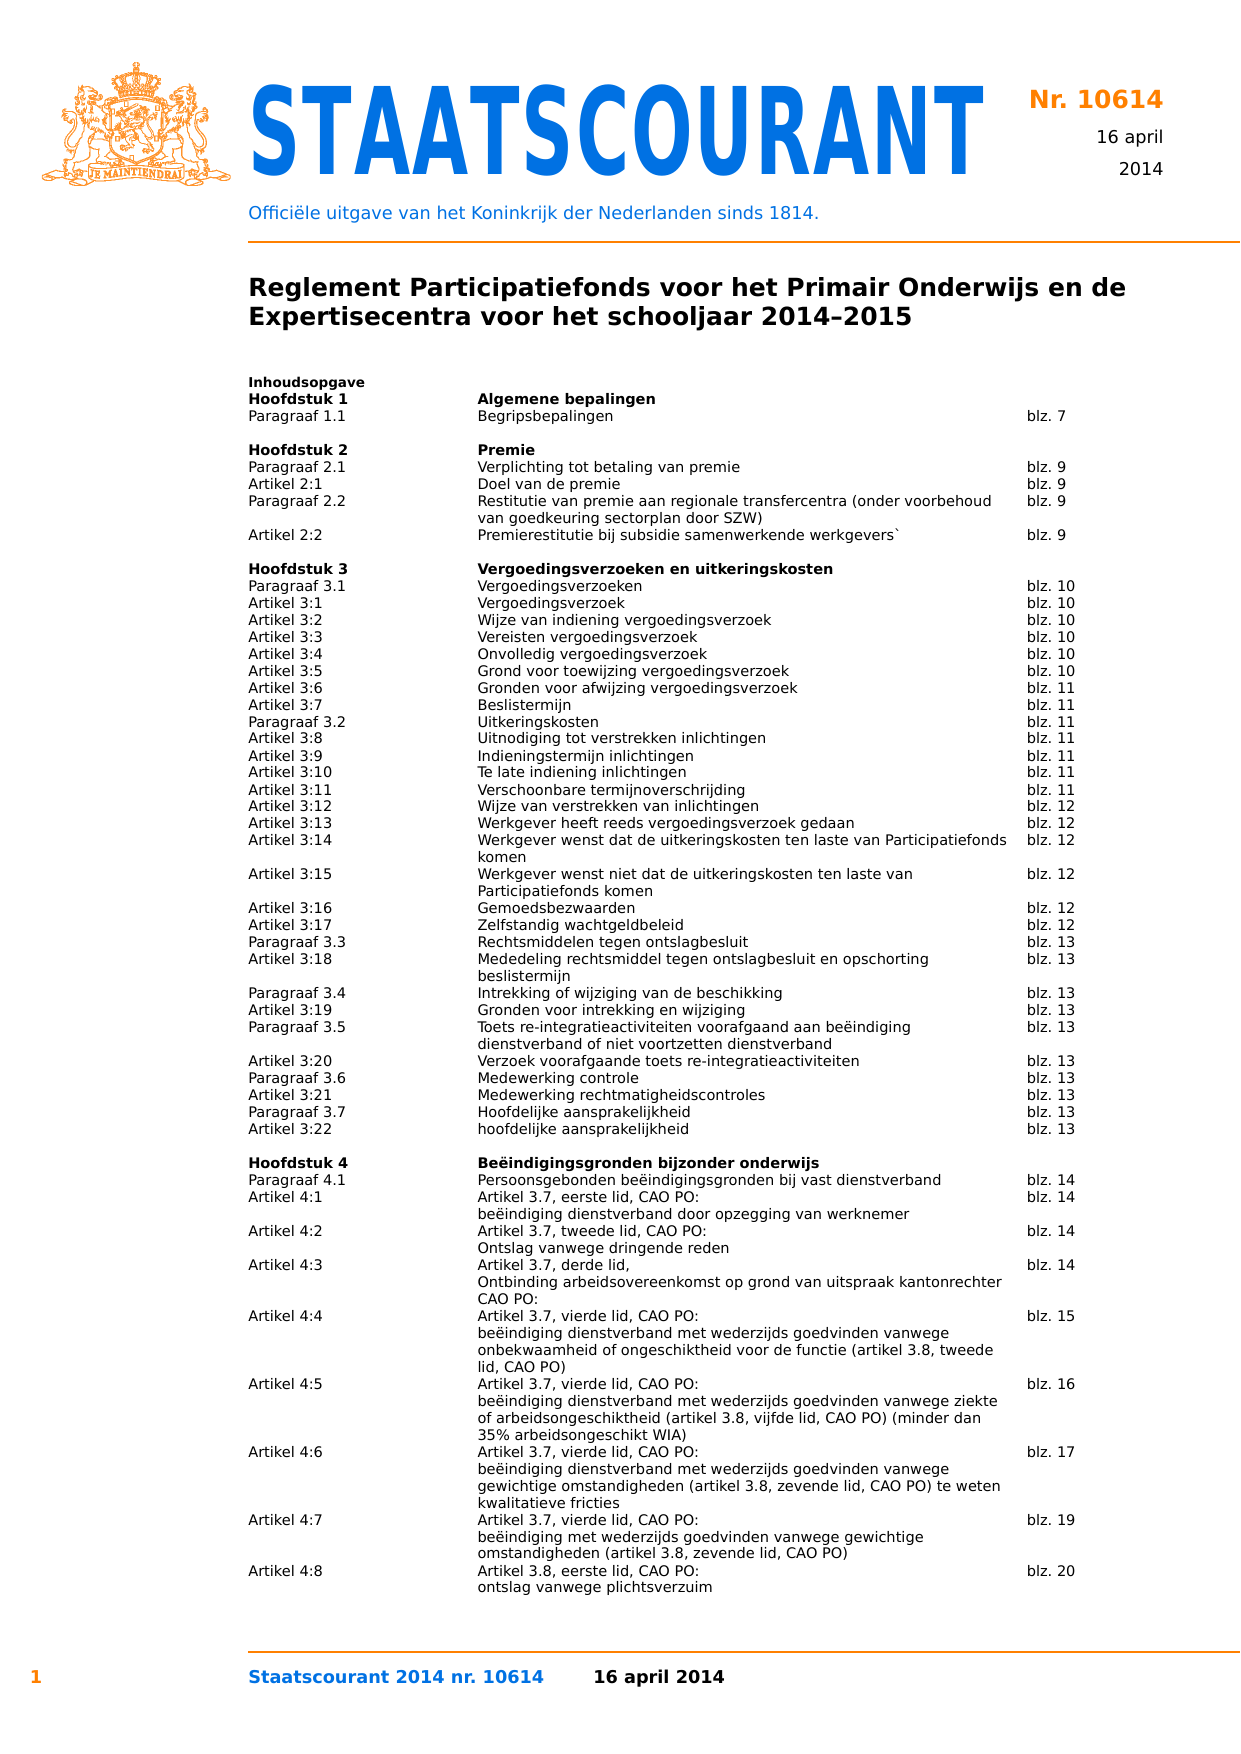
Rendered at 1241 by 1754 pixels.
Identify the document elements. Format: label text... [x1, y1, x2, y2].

table_cell blz. 11 [1021, 748, 1163, 764]
table_cell Paragraaf 2.2 [248, 493, 471, 527]
table_cell Paragraaf 4.1 [248, 1172, 471, 1189]
table_cell Restitutie van premie aan regionale transfercentra (onder voorbehoud van goedkeuring sectorplan door SZW) [471, 493, 1021, 527]
table_cell blz. 20 [1021, 1563, 1163, 1596]
table_header Inhoudsopgave [248, 375, 1163, 391]
table_cell blz. 13 [1021, 1070, 1163, 1087]
table_header STAATSCOURANT [248, 62, 998, 203]
table_cell blz. 12 [1021, 900, 1163, 917]
table_cell Artikel 3.7, vierde lid, CAO PO: beëindiging dienstverband met wederzijds goedvinden vanwege ziekte of arbeidsongeschiktheid (artikel 3.8, vijfde lid, CAO PO) (minder dan 35% arbeidsongeschikt WIA) [471, 1376, 1021, 1443]
table_cell blz. 10 [1021, 663, 1163, 679]
table_cell Werkgever heeft reeds vergoedingsverzoek gedaan [471, 815, 1021, 832]
table_cell Artikel 3:4 [248, 646, 471, 662]
table_cell Gemoedsbezwaarden [471, 900, 1021, 917]
table_cell Premie [471, 442, 1021, 459]
table_cell Artikel 3:1 [248, 595, 471, 612]
table_cell Hoofdstuk 2 [248, 442, 471, 459]
table_cell blz. 14 [1021, 1257, 1163, 1308]
table_cell Artikel 3:2 [248, 612, 471, 628]
table_cell Artikel 3:13 [248, 815, 471, 832]
table_cell blz. 12 [1021, 832, 1163, 866]
table_cell Artikel 4:5 [248, 1376, 471, 1443]
table_cell Artikel 3.7, vierde lid, CAO PO: beëindiging dienstverband met wederzijds goedvinden vanwege onbekwaamheid of ongeschiktheid voor de functie (artikel 3.8, tweede lid, CAO PO) [471, 1308, 1021, 1376]
table_cell blz. 11 [1021, 714, 1163, 730]
table_cell Artikel 3:21 [248, 1087, 471, 1104]
table_cell [471, 544, 1021, 561]
table_cell blz. 14 [1021, 1172, 1163, 1189]
table_cell Artikel 3:17 [248, 917, 471, 934]
table_cell Paragraaf 3.1 [248, 578, 471, 594]
table_cell Paragraaf 1.1 [248, 408, 471, 425]
table_cell blz. 7 [1021, 408, 1163, 425]
table_cell Verplichting tot betaling van premie [471, 459, 1021, 476]
table_cell blz. 11 [1021, 680, 1163, 696]
table_cell hoofdelijke aansprakelijkheid [471, 1121, 1021, 1138]
table_cell blz. 13 [1021, 1104, 1163, 1121]
table_cell Artikel 3.8, eerste lid, CAO PO: ontslag vanwege plichtsverzuim [471, 1563, 1021, 1596]
table_cell blz. 10 [1021, 595, 1163, 612]
table_cell Artikel 3:18 [248, 951, 471, 985]
table_cell 2014 [998, 153, 1240, 203]
table_cell Artikel 3:14 [248, 832, 471, 866]
table_cell Artikel 3.7, tweede lid, CAO PO: Ontslag vanwege dringende reden [471, 1223, 1021, 1257]
table_cell Artikel 4:8 [248, 1563, 471, 1596]
table_cell [471, 425, 1021, 442]
table_cell blz. 16 [1021, 1376, 1163, 1443]
table_cell Artikel 3:20 [248, 1053, 471, 1070]
subtitle Reglement Participatiefonds voor het Primair Onderwijs en de Expertisecentra voor het schooljaar 2014–2015 [248, 273, 1163, 331]
table_cell [248, 1138, 471, 1155]
table_cell Wijze van indiening vergoedingsverzoek [471, 612, 1021, 628]
table_cell Vergoedingsverzoeken [471, 578, 1021, 594]
table_cell blz. 11 [1021, 730, 1163, 747]
table_cell Artikel 3:19 [248, 1002, 471, 1019]
table_cell Vereisten vergoedingsverzoek [471, 629, 1021, 646]
table_cell Artikel 4:2 [248, 1223, 471, 1257]
table_cell [1021, 1155, 1163, 1172]
table_cell Te late indiening inlichtingen [471, 764, 1021, 781]
table_cell Hoofdstuk 1 [248, 391, 471, 408]
table_cell Paragraaf 3.3 [248, 934, 471, 951]
table_cell Paragraaf 3.5 [248, 1019, 471, 1053]
table_cell Paragraaf 3.2 [248, 714, 471, 730]
table_cell Artikel 3:16 [248, 900, 471, 917]
table_cell Algemene bepalingen [471, 391, 1021, 408]
table_cell blz. 12 [1021, 815, 1163, 832]
table_cell [1021, 442, 1163, 459]
table_cell Hoofdelijke aansprakelijkheid [471, 1104, 1021, 1121]
table_cell Vergoedingsverzoek [471, 595, 1021, 612]
table_cell [471, 1138, 1021, 1155]
table_cell Medewerking controle [471, 1070, 1021, 1087]
table_cell Werkgever wenst niet dat de uitkeringskosten ten laste van Participatiefonds komen [471, 866, 1021, 900]
table_cell Uitnodiging tot verstrekken inlichtingen [471, 730, 1021, 747]
table_cell blz. 13 [1021, 951, 1163, 985]
table_cell blz. 9 [1021, 459, 1163, 476]
table_cell blz. 9 [1021, 493, 1163, 527]
table_cell blz. 13 [1021, 934, 1163, 951]
table_cell Artikel 4:6 [248, 1444, 471, 1511]
table_cell blz. 14 [1021, 1189, 1163, 1223]
table_cell Uitkeringskosten [471, 714, 1021, 730]
table_cell Artikel 3:6 [248, 680, 471, 696]
table_cell Artikel 3.7, vierde lid, CAO PO: beëindiging met wederzijds goedvinden vanwege gewichtige omstandigheden (artikel 3.8, zevende lid, CAO PO) [471, 1511, 1021, 1562]
table_cell blz. 13 [1021, 1053, 1163, 1070]
table_cell Artikel 3:15 [248, 866, 471, 900]
table_cell Gronden voor intrekking en wijziging [471, 1002, 1021, 1019]
table_cell blz. 13 [1021, 1019, 1163, 1053]
table_cell blz. 13 [1021, 985, 1163, 1002]
table_cell Indieningstermijn inlichtingen [471, 748, 1021, 764]
table_cell Artikel 4:3 [248, 1257, 471, 1308]
table_cell Werkgever wenst dat de uitkeringskosten ten laste van Participatiefonds komen [471, 832, 1021, 866]
table_cell Beëindigingsgronden bijzonder onderwijs [471, 1155, 1021, 1172]
table_cell Paragraaf 2.1 [248, 459, 471, 476]
table_cell Paragraaf 3.7 [248, 1104, 471, 1121]
table_cell Onvolledig vergoedingsverzoek [471, 646, 1021, 662]
table_cell Artikel 3:9 [248, 748, 471, 764]
table_cell blz. 15 [1021, 1308, 1163, 1376]
table_cell Intrekking of wijziging van de beschikking [471, 985, 1021, 1002]
table_cell Rechtsmiddelen tegen ontslagbesluit [471, 934, 1021, 951]
table_cell Artikel 2:2 [248, 527, 471, 544]
table_cell Paragraaf 3.6 [248, 1070, 471, 1087]
table_cell Artikel 3:8 [248, 730, 471, 747]
table_cell [248, 425, 471, 442]
table_cell Mededeling rechtsmiddel tegen ontslagbesluit en opschorting beslistermijn [471, 951, 1021, 985]
table_cell Artikel 3:12 [248, 798, 471, 815]
table_cell [1021, 544, 1163, 561]
table_cell blz. 10 [1021, 612, 1163, 628]
table_cell Hoofdstuk 4 [248, 1155, 471, 1172]
table_cell Artikel 3:11 [248, 781, 471, 798]
table_cell Medewerking rechtmatigheidscontroles [471, 1087, 1021, 1104]
table_cell [1021, 1138, 1163, 1155]
table_cell [1021, 561, 1163, 578]
table_cell Verschoonbare termijnoverschrijding [471, 781, 1021, 798]
table_cell blz. 10 [1021, 629, 1163, 646]
table_cell blz. 13 [1021, 1087, 1163, 1104]
table_cell [1021, 391, 1163, 408]
table_cell Artikel 3:7 [248, 696, 471, 713]
table_cell blz. 14 [1021, 1223, 1163, 1257]
table_cell blz. 10 [1021, 578, 1163, 594]
table_cell Paragraaf 3.4 [248, 985, 471, 1002]
table_cell Artikel 3:22 [248, 1121, 471, 1138]
table_cell blz. 10 [1021, 646, 1163, 662]
table_cell blz. 19 [1021, 1511, 1163, 1562]
table_cell Artikel 4:1 [248, 1189, 471, 1223]
table_cell Artikel 3:10 [248, 764, 471, 781]
table_cell blz. 17 [1021, 1444, 1163, 1511]
table_cell blz. 12 [1021, 798, 1163, 815]
table_header [25, 62, 248, 241]
table_cell 16 april [998, 121, 1240, 153]
table_cell Premierestitutie bij subsidie samenwerkende werkgevers` [471, 527, 1021, 544]
table_cell Artikel 3:3 [248, 629, 471, 646]
table_cell blz. 12 [1021, 866, 1163, 900]
table_cell [1021, 425, 1163, 442]
table_cell Artikel 4:4 [248, 1308, 471, 1376]
table_cell blz. 9 [1021, 476, 1163, 493]
table_cell Persoonsgebonden beëindigingsgronden bij vast dienstverband [471, 1172, 1021, 1189]
table_cell Verzoek voorafgaande toets re-integratieactiviteiten [471, 1053, 1021, 1070]
table_cell Doel van de premie [471, 476, 1021, 493]
table_cell Artikel 3:5 [248, 663, 471, 679]
table_cell blz. 13 [1021, 1121, 1163, 1138]
table_cell blz. 13 [1021, 1002, 1163, 1019]
table_cell blz. 11 [1021, 696, 1163, 713]
table_cell Artikel 2:1 [248, 476, 471, 493]
table_cell Gronden voor afwijzing vergoedingsverzoek [471, 680, 1021, 696]
table_cell blz. 11 [1021, 781, 1163, 798]
table_cell Grond voor toewijzing vergoedingsverzoek [471, 663, 1021, 679]
table_cell Artikel 3.7, eerste lid, CAO PO: beëindiging dienstverband door opzegging van werknemer [471, 1189, 1021, 1223]
picture [41, 62, 231, 186]
table_cell Begripsbepalingen [471, 408, 1021, 425]
table_cell Zelfstandig wachtgeldbeleid [471, 917, 1021, 934]
table_cell Artikel 3.7, derde lid, Ontbinding arbeidsovereenkomst op grond van uitspraak kantonrechter CAO PO: [471, 1257, 1021, 1308]
table_header Nr. 10614 [998, 62, 1240, 121]
table_cell Hoofdstuk 3 [248, 561, 471, 578]
table_cell [248, 544, 471, 561]
table_cell blz. 11 [1021, 764, 1163, 781]
table_cell Vergoedingsverzoeken en uitkeringskosten [471, 561, 1021, 578]
table_cell Wijze van verstrekken van inlichtingen [471, 798, 1021, 815]
table_cell blz. 9 [1021, 527, 1163, 544]
table_cell Artikel 3.7, vierde lid, CAO PO: beëindiging dienstverband met wederzijds goedvinden vanwege gewichtige omstandigheden (artikel 3.8, zevende lid, CAO PO) te weten kwalitatieve fricties [471, 1444, 1021, 1511]
table_cell Toets re-integratieactiviteiten voorafgaand aan beëindiging dienstverband of niet voortzetten dienstverband [471, 1019, 1021, 1053]
table_cell Beslistermijn [471, 696, 1021, 713]
table_cell Artikel 4:7 [248, 1511, 471, 1562]
table_cell Officiële uitgave van het Koninkrijk der Nederlanden sinds 1814. [248, 203, 1240, 241]
table_cell blz. 12 [1021, 917, 1163, 934]
